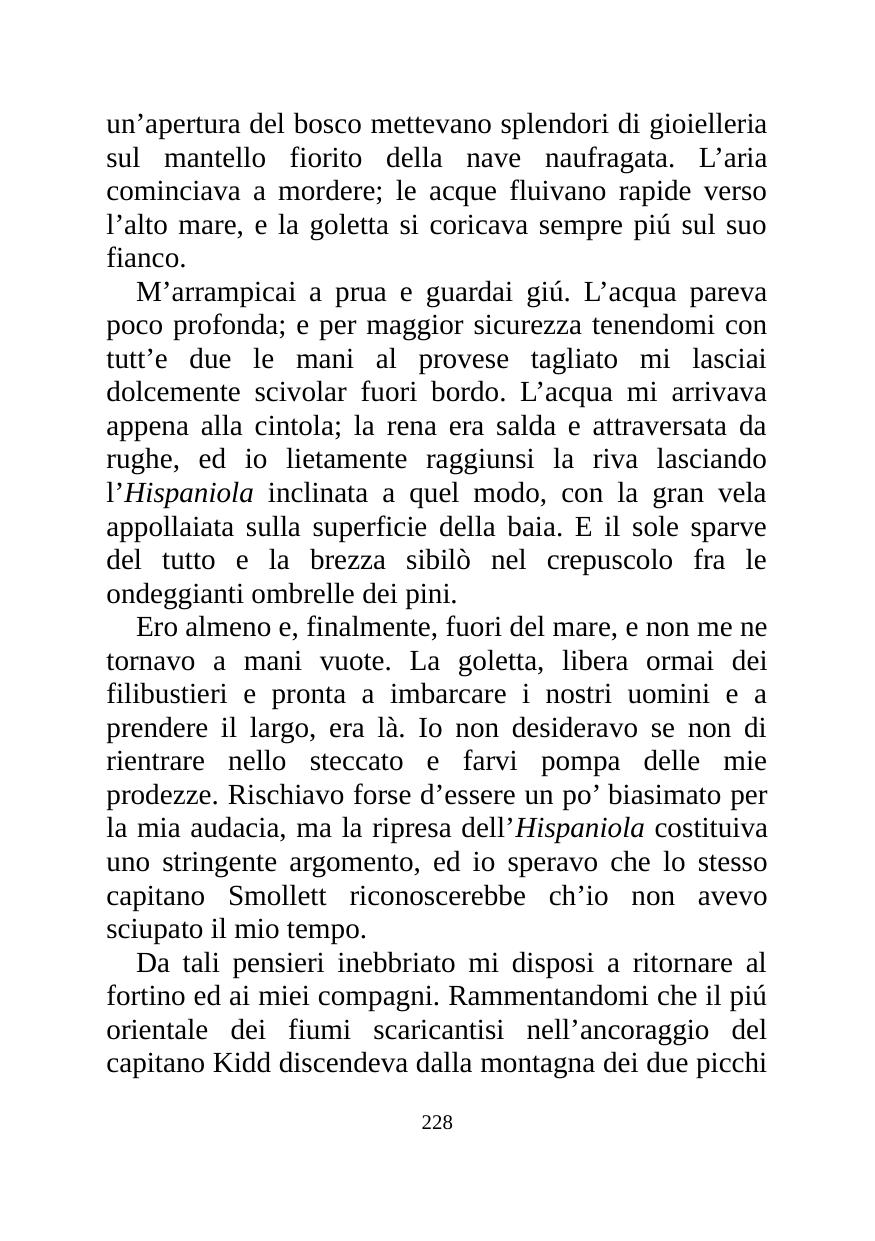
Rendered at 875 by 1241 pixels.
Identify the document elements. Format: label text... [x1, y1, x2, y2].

text Da tali pensieri inebbriato mi disposi a ritornare al fortino ed ai miei compagni. Rammentandomi che il piú orientale dei fiumi scaricantisi nell’ancoraggio del capitano Kidd discendeva dalla montagna dei due picchi [106, 945, 768, 1079]
text Ero almeno e, finalmente, fuori del mare, e non me ne tornavo a mani vuote. La goletta, libera ormai dei filibustieri e pronta a imbarcare i nostri uomini e a prendere il largo, era là. Io non desideravo se non di rientrare nello steccato e farvi pompa delle mie prodezze. Rischiavo forse d’essere un po’ biasimato per la mia audacia, ma la ripresa dell’Hispaniola costituiva uno stringente argomento, ed io speravo che lo stesso capitano Smollett riconoscerebbe ch’io non avevo sciupato il mio tempo. [106, 609, 768, 945]
text un’apertura del bosco mettevano splendori di gioielleria sul mantello fiorito della nave naufragata. L’aria cominciava a mordere; le acque fluivano rapide verso l’alto mare, e la goletta si coricava sempre piú sul suo fianco. [106, 106, 768, 274]
text M’arrampicai a prua e guardai giú. L’acqua pareva poco profonda; e per maggior sicurezza tenendomi con tutt’e due le mani al provese tagliato mi lasciai dolcemente scivolar fuori bordo. L’acqua mi arrivava appena alla cintola; la rena era salda e attraversata da rughe, ed io lietamente raggiunsi la riva lasciando l’Hispaniola inclinata a quel modo, con la gran vela appollaiata sulla superficie della baia. E il sole sparve del tutto e la brezza sibilò nel crepuscolo fra le ondeggianti ombrelle dei pini. [106, 274, 768, 609]
